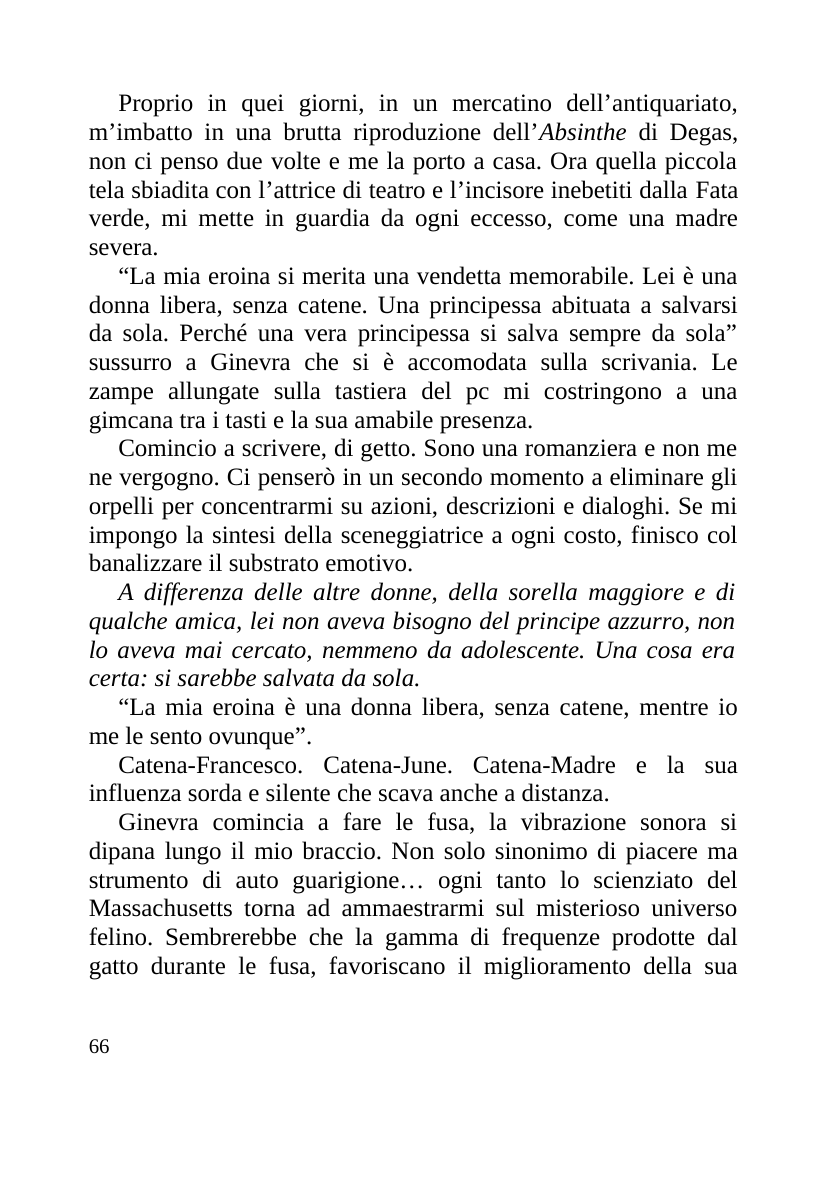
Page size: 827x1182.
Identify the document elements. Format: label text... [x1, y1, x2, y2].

text Comincio a scrivere, di getto. Sono una romanziera e non me ne vergogno. Ci penserò in un secondo momento a eliminare gli orpelli per concentrarmi su azioni, descrizioni e dialoghi. Se mi impongo la sintesi della sceneggiatrice a ogni costo, finisco col banalizzare il substrato emotivo. [88, 433, 738, 577]
text A differenza delle altre donne, della sorella maggiore e di qualche amica, lei non aveva bisogno del principe azzurro, non lo aveva mai cercato, nemmeno da adolescente. Una cosa era certa: si sarebbe salvata da sola. [88, 577, 738, 692]
text “La mia eroina è una donna libera, senza catene, mentre io me le sento ovunque”. [88, 692, 738, 750]
text Ginevra comincia a fare le fusa, la vibrazione sonora si dipana lungo il mio braccio. Non solo sinonimo di piacere ma strumento di auto guarigione… ogni tanto lo scienziato del Massachusetts torna ad ammaestrarmi sul misterioso universo felino. Sembrerebbe che la gamma di frequenze prodotte dal gatto durante le fusa, favoriscano il miglioramento della sua [88, 807, 738, 980]
text “La mia eroina si merita una vendetta memorabile. Lei è una donna libera, senza catene. Una principessa abituata a salvarsi da sola. Perché una vera principessa si salva sempre da sola” sussurro a Ginevra che si è accomodata sulla scrivania. Le zampe allungate sulla tastiera del pc mi costringono a una gimcana tra i tasti e la sua amabile presenza. [88, 261, 738, 433]
text Proprio in quei giorni, in un mercatino dell’antiquariato, m’imbatto in una brutta riproduzione dell’Absinthe di Degas, non ci penso due volte e me la porto a casa. Ora quella piccola tela sbiadita con l’attrice di teatro e l’incisore inebetiti dalla Fata verde, mi mette in guardia da ogni eccesso, come una madre severa. [88, 88, 738, 261]
text Catena-Francesco. Catena-June. Catena-Madre e la sua influenza sorda e silente che scava anche a distanza. [88, 750, 738, 807]
